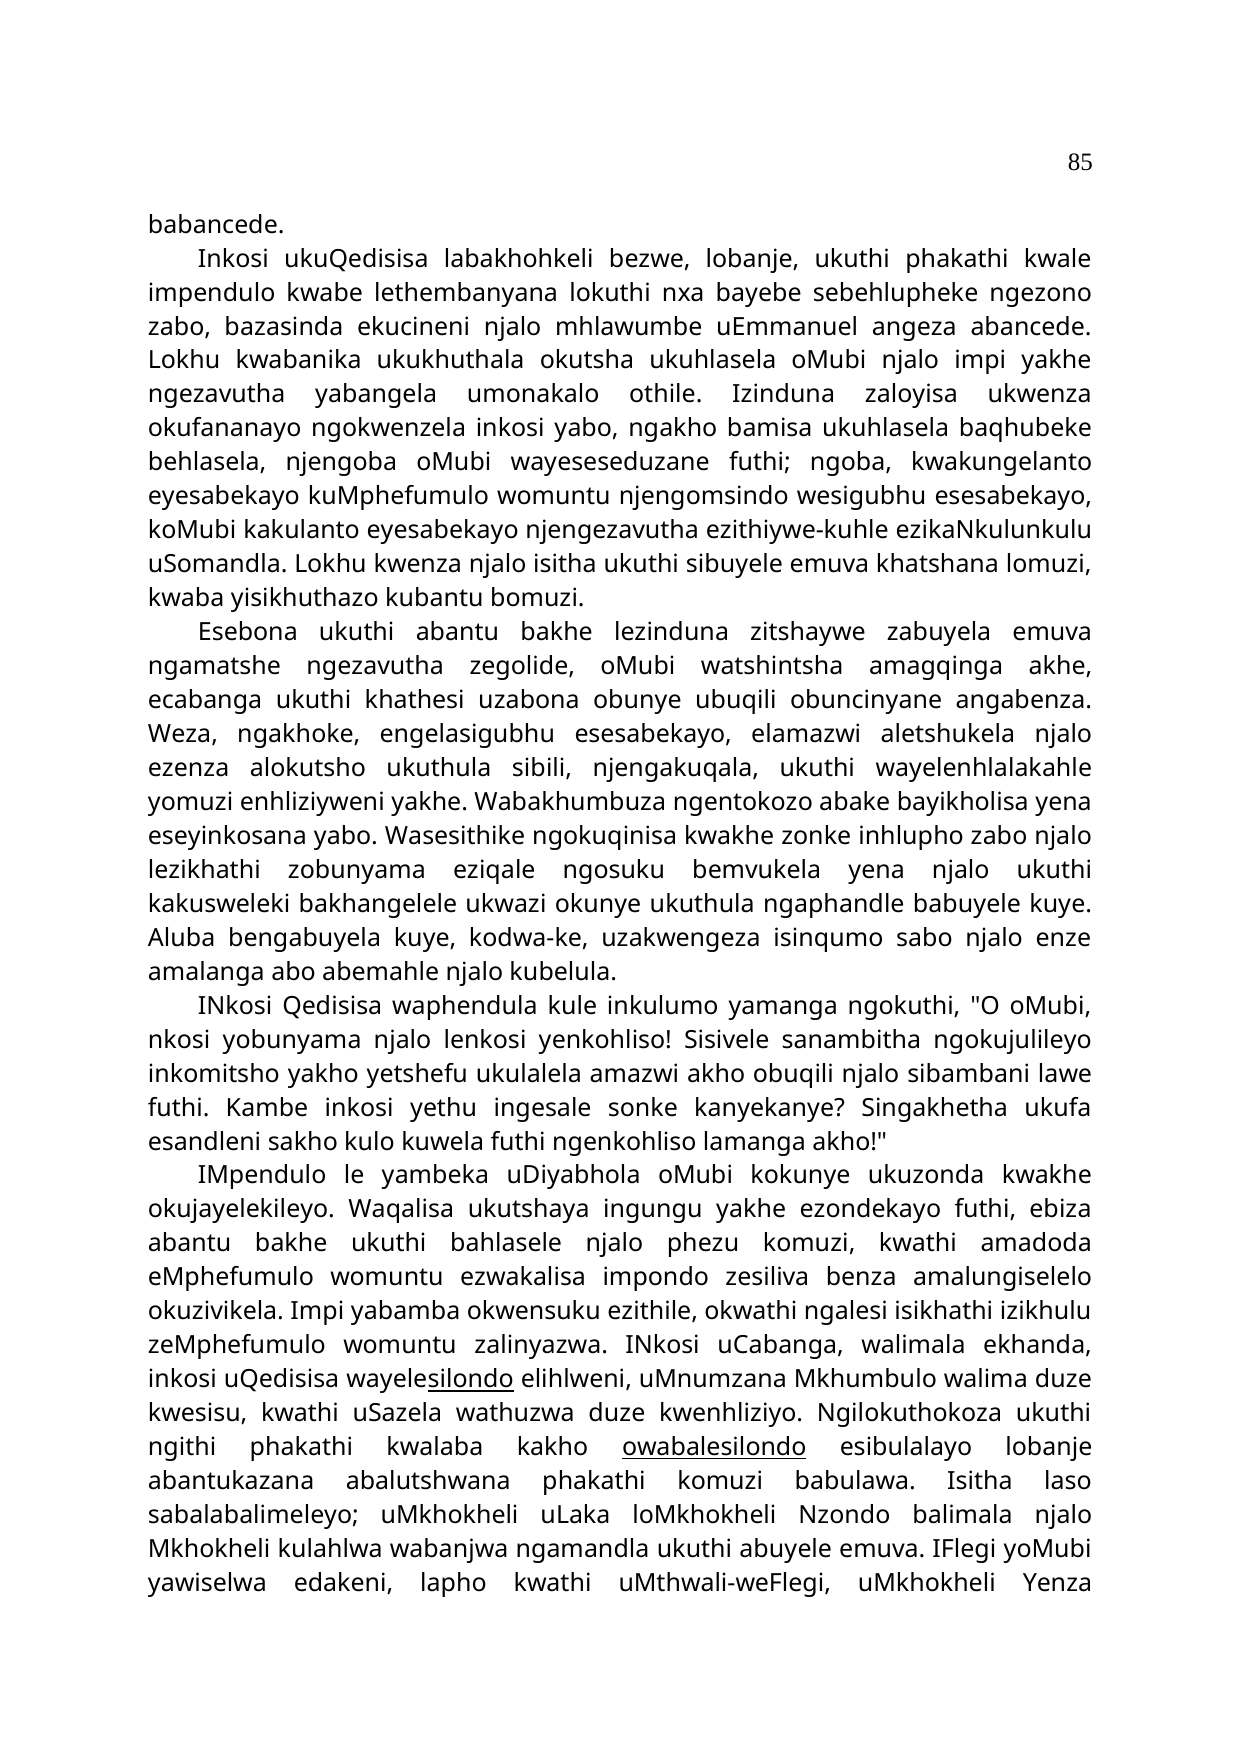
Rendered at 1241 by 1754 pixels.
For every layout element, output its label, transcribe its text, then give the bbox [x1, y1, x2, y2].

text IMpendulo le yambeka uDiyabhola oMubi kokunye ukuzonda kwakhe okujayelekileyo. Waqalisa ukutshaya ingungu yakhe ezondekayo futhi, ebiza abantu bakhe ukuthi bahlasele njalo phezu komuzi, kwathi amadoda eMphefumulo womuntu ezwakalisa impondo zesiliva benza amalungiselelo okuzivikela. Impi yabamba okwensuku ezithile, okwathi ngalesi isikhathi izikhulu zeMphefumulo womuntu zalinyazwa. INkosi uCabanga, walimala ekhanda, inkosi uQedisisa wayelesilondo elihlweni, uMnumzana Mkhumbulo walima duze kwesisu, kwathi uSazela wathuzwa duze kwenhliziyo. Ngilokuthokoza ukuthi ngithi phakathi kwalaba kakho owabalesilondo esibulalayo lobanje abantukazana abalutshwana phakathi komuzi babulawa. Isitha laso sabalabalimeleyo; uMkhokheli uLaka loMkhokheli Nzondo balimala njalo Mkhokheli kulahlwa wabanjwa ngamandla ukuthi abuyele emuva. IFlegi yoMubi yawiselwa edakeni, lapho kwathi uMthwali-weFlegi, uMkhokheli Yenza [148, 1157, 1093, 1599]
text babancede. [148, 207, 1093, 241]
text Inkosi ukuQedisisa labakhohkeli bezwe, lobanje, ukuthi phakathi kwale impendulo kwabe lethembanyana lokuthi nxa bayebe sebehlupheke ngezono zabo, bazasinda ekucineni njalo mhlawumbe uEmmanuel angeza abancede. Lokhu kwabanika ukukhuthala okutsha ukuhlasela oMubi njalo impi yakhe ngezavutha yabangela umonakalo othile. Izinduna zaloyisa ukwenza okufananayo ngokwenzela inkosi yabo, ngakho bamisa ukuhlasela baqhubeke behlasela, njengoba oMubi wayeseseduzane futhi; ngoba, kwakungelanto eyesabekayo kuMphefumulo womuntu njengomsindo wesigubhu esesabekayo, koMubi kakulanto eyesabekayo njengezavutha ezithiywe-kuhle ezikaNkulunkulu uSomandla. Lokhu kwenza njalo isitha ukuthi sibuyele emuva khatshana lomuzi, kwaba yisikhuthazo kubantu bomuzi. [148, 241, 1093, 614]
text INkosi Qedisisa waphendula kule inkulumo yamanga ngokuthi, "O oMubi, nkosi yobunyama njalo lenkosi yenkohliso! Sisivele sanambitha ngokujulileyo inkomitsho yakho yetshefu ukulalela amazwi akho obuqili njalo sibambani lawe futhi. Kambe inkosi yethu ingesale sonke kanyekanye? Singakhetha ukufa esandleni sakho kulo kuwela futhi ngenkohliso lamanga akho!" [148, 988, 1093, 1157]
text Esebona ukuthi abantu bakhe lezinduna zitshaywe zabuyela emuva ngamatshe ngezavutha zegolide, oMubi watshintsha amagqinga akhe, ecabanga ukuthi khathesi uzabona obunye ubuqili obuncinyane angabenza. Weza, ngakhoke, engelasigubhu esesabekayo, elamazwi aletshukela njalo ezenza alokutsho ukuthula sibili, njengakuqala, ukuthi wayelenhlalakahle yomuzi enhliziyweni yakhe. Wabakhumbuza ngentokozo abake bayikholisa yena eseyinkosana yabo. Wasesithike ngokuqinisa kwakhe zonke inhlupho zabo njalo lezikhathi zobunyama eziqale ngosuku bemvukela yena njalo ukuthi kakusweleki bakhangelele ukwazi okunye ukuthula ngaphandle babuyele kuye. Aluba bengabuyela kuye, kodwa-ke, uzakwengeza isinqumo sabo njalo enze amalanga abo abemahle njalo kubelula. [148, 614, 1093, 988]
